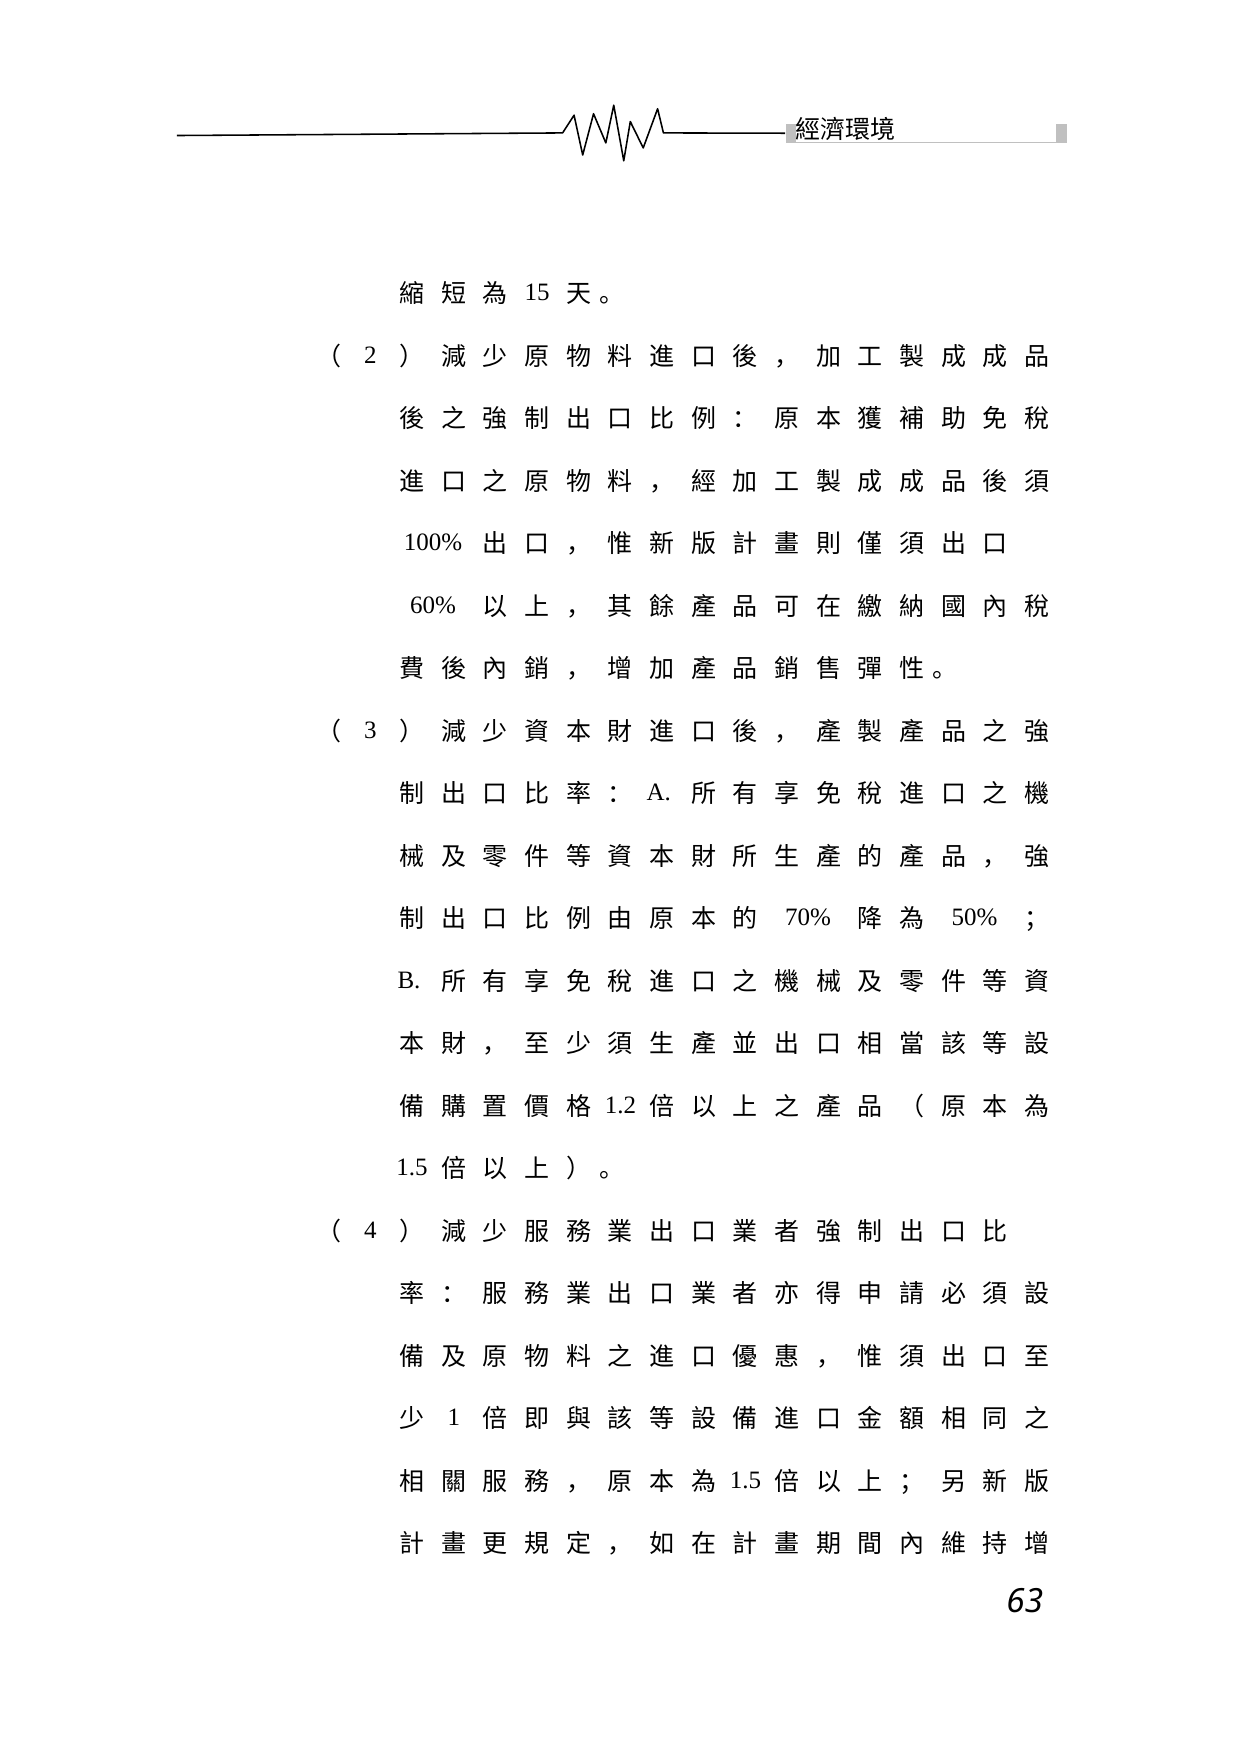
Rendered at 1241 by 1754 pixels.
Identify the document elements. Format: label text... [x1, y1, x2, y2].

text （2）減少原物料進口後，加工製成成品後之強制出口比例：原本獲補助免稅進口之原物料，經加工製成成品後須100%出口，惟新版計畫則僅須出口60%以上，其餘產品可在繳納國內稅費後內銷，增加產品銷售彈性。 [306, 313, 1058, 688]
text （3）減少資本財進口後，產製產品之強制出口比率：A. 所有享免稅進口之機械及零件等資本財所生產的產品，強制出口比例由原本的70%降為50%；B. 所有享免稅進口之機械及零件等資本財，至少須生產並出口相當該等設備購置價格1.2倍以上之產品（原本為1.5倍以上）。 [306, 688, 1058, 1188]
text 縮短為15天。 [306, 250, 1058, 313]
text （4）減少服務業出口業者強制出口比率：服務業出口業者亦得申請必須設備及原物料之進口優惠，惟須出口至少1倍即與該等設備進口金額相同之相關服務，原本為1.5倍以上；另新版計畫更規定，如在計畫期間內維持增 [306, 1188, 1058, 1563]
